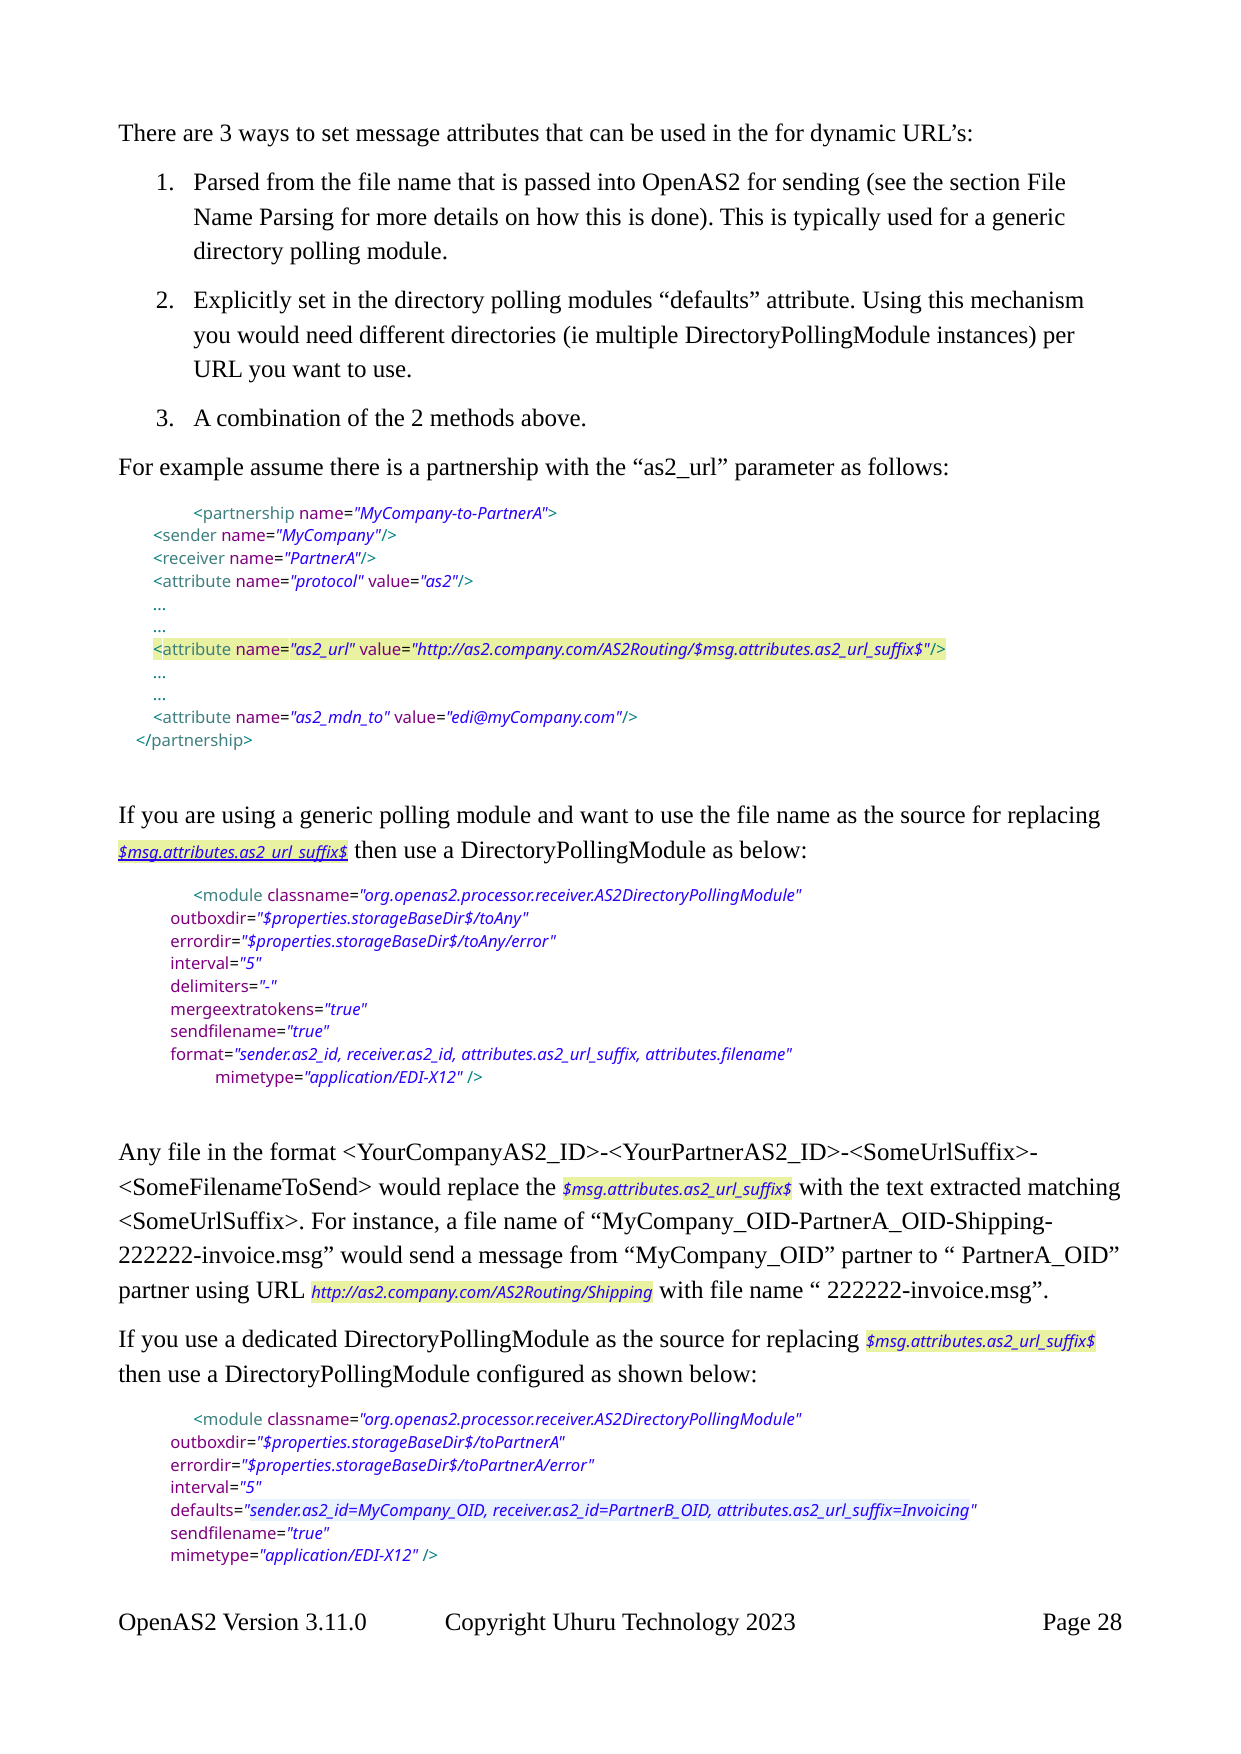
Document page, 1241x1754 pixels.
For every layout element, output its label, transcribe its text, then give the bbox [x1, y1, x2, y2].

text mimetype="application/EDI-X12" /> [193, 1065, 1122, 1088]
text <attribute name="as2_mdn_to" value="edi@myCompany.com"/> [118, 706, 1122, 728]
list A combination of the 2 methods above. [156, 403, 1122, 432]
text <sender name="MyCompany"/> [118, 524, 1122, 547]
text ... [118, 683, 1122, 706]
text errordir="$properties.storageBaseDir$/toAny/error" [118, 929, 1122, 952]
text mimetype="application/EDI-X12" /> [118, 1544, 1122, 1567]
text delimiters="-" [118, 974, 1122, 997]
text outboxdir="$properties.storageBaseDir$/toAny" [118, 906, 1122, 929]
text There are 3 ways to set message attributes that can be used in the for dynamic URL’s: [118, 118, 1122, 147]
text <attribute name="as2_url" value="http://as2.company.com/AS2Routing/$msg.attributes.as2_url_suffix$"/> [118, 638, 1122, 660]
text <module classname="org.openas2.processor.receiver.AS2DirectoryPollingModule" [193, 884, 1122, 906]
text sendfilename="true" [118, 1521, 1122, 1544]
text <receiver name="PartnerA"/> [118, 547, 1122, 569]
text outboxdir="$properties.storageBaseDir$/toPartnerA" [118, 1430, 1122, 1453]
text interval="5" [118, 952, 1122, 974]
text <module classname="org.openas2.processor.receiver.AS2DirectoryPollingModule" [193, 1408, 1122, 1430]
text Any file in the format <YourCompanyAS2_ID>-<YourPartnerAS2_ID>-<SomeUrlSuffix>-<SomeFilenameToSend> would replace the $msg.attributes.as2_url_suffix$ with the text extracted matching <SomeUrlSuffix>. For instance, a file name of “MyCompany_OID-PartnerA_OID-Shipping-222222-invoice.msg” would send a message from “MyCompany_OID” partner to “ PartnerA_OID” partner using URL http://as2.company.com/AS2Routing/Shipping with file name “ 222222-invoice.msg”. [118, 1137, 1122, 1304]
text ... [118, 592, 1122, 615]
text errordir="$properties.storageBaseDir$/toPartnerA/error" [118, 1453, 1122, 1476]
text ... [118, 660, 1122, 683]
text <partnership name="MyCompany-to-PartnerA"> [193, 501, 1122, 524]
text For example assume there is a partnership with the “as2_url” parameter as follows: [118, 452, 1122, 481]
text </partnership> [118, 728, 1122, 751]
text defaults="sender.as2_id=MyCompany_OID, receiver.as2_id=PartnerB_OID, attributes.as2_url_suffix=Invoicing" [118, 1498, 1122, 1521]
text interval="5" [118, 1476, 1122, 1498]
list Explicitly set in the directory polling modules “defaults” attribute. Using this mechanism you would need different directories (ie multiple DirectoryPollingModule instances) per URL you want to use. [156, 285, 1122, 383]
text If you use a dedicated DirectoryPollingModule as the source for replacing $msg.attributes.as2_url_suffix$ then use a DirectoryPollingModule configured as shown below: [118, 1324, 1122, 1387]
text sendfilename="true" [118, 1020, 1122, 1043]
text mergeextratokens="true" [118, 997, 1122, 1020]
text If you are using a generic polling module and want to use the file name as the source for replacing $msg.attributes.as2_url_suffix$ then use a DirectoryPollingModule as below: [118, 800, 1122, 863]
text format="sender.as2_id, receiver.as2_id, attributes.as2_url_suffix, attributes.filename" [118, 1043, 1122, 1065]
text <attribute name="protocol" value="as2"/> [118, 569, 1122, 592]
list Parsed from the file name that is passed into OpenAS2 for sending (see the section File Name Parsing for more details on how this is done). This is typically used for a generic directory polling module. [156, 167, 1122, 265]
text ... [118, 615, 1122, 638]
